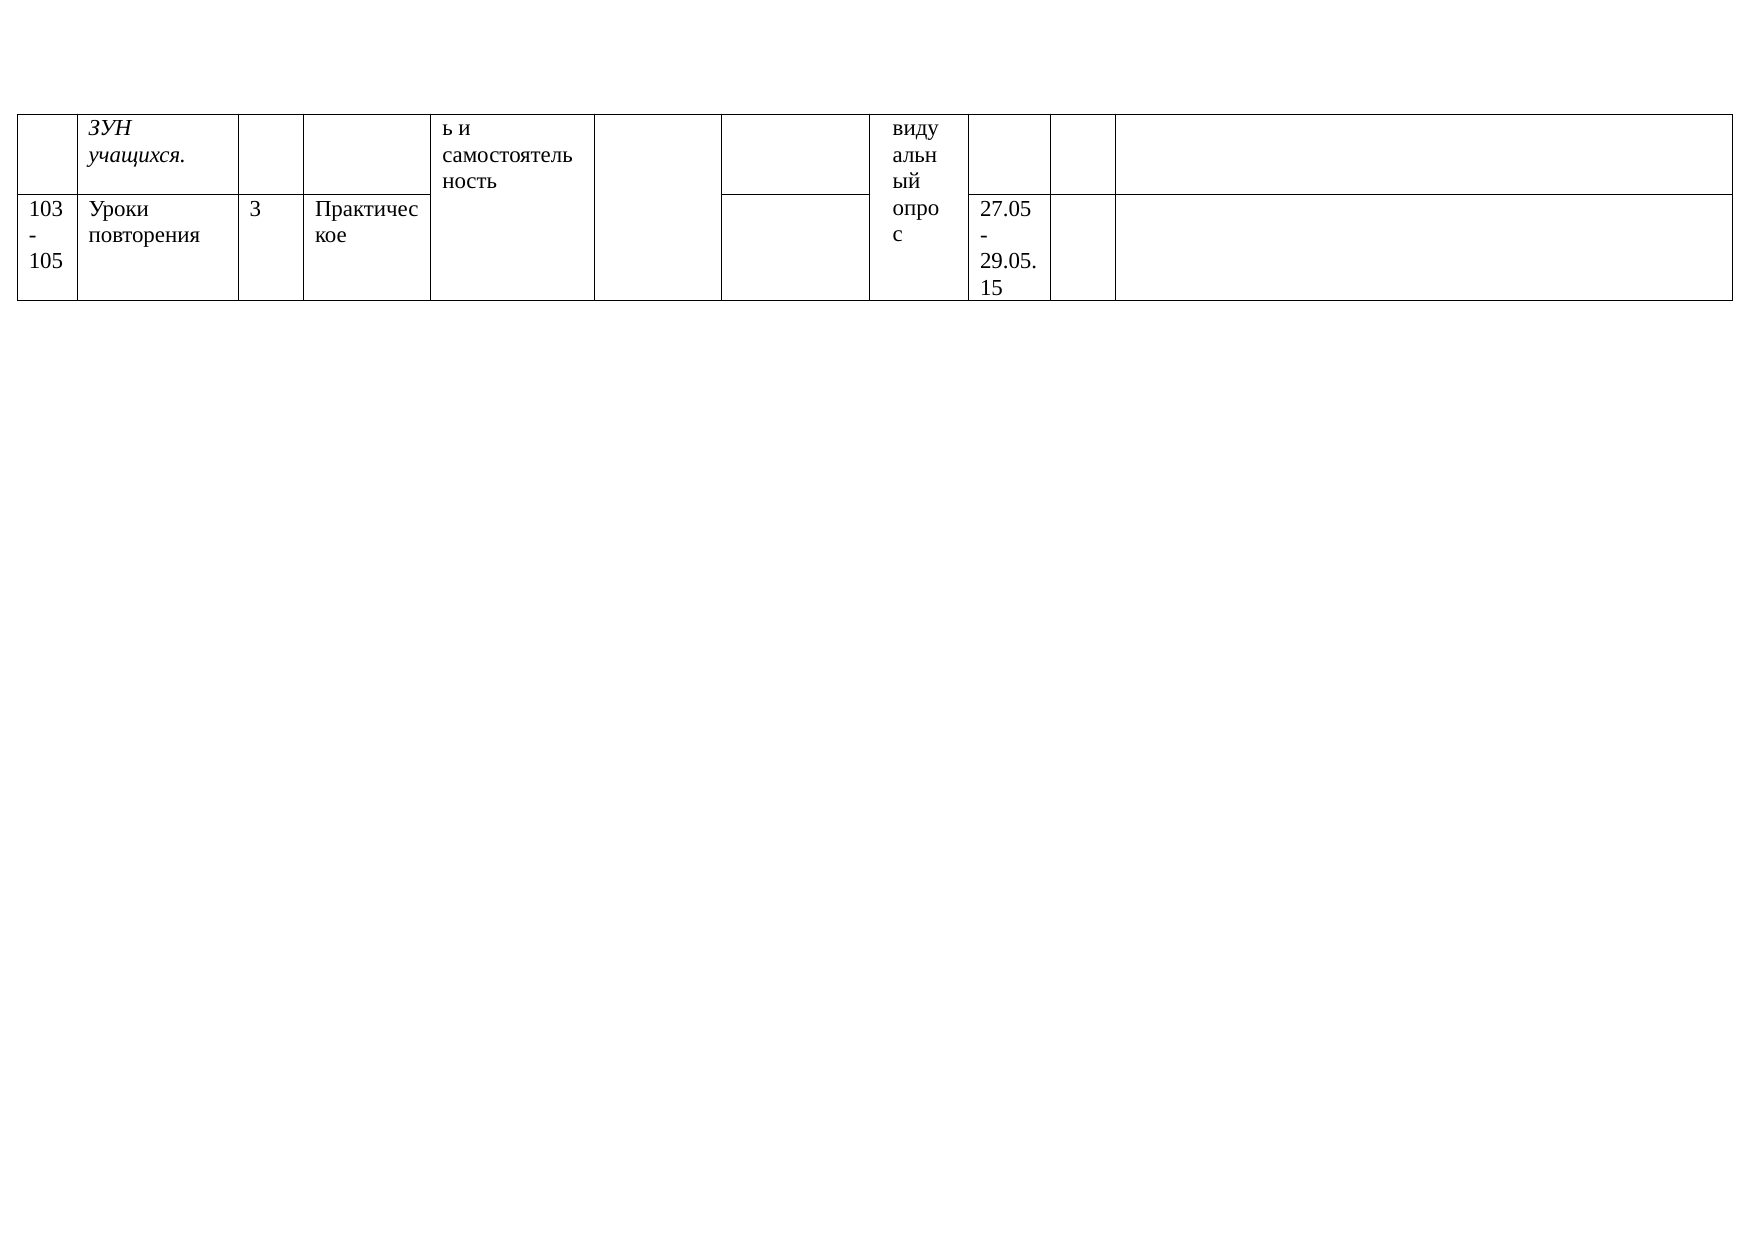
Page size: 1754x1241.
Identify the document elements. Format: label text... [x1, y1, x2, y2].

table_cell [969, 115, 1050, 193]
table_cell Практическое [304, 195, 430, 300]
table_cell [722, 115, 869, 193]
table_cell [18, 115, 77, 193]
table_cell ЗУН учащихся. [78, 115, 238, 193]
table_cell [1051, 115, 1115, 193]
table_cell ь и самостоятельность [431, 115, 594, 300]
table_cell Уроки повторения [78, 195, 238, 300]
table_cell [304, 115, 430, 193]
table_cell [1116, 115, 1732, 193]
table_cell видуальный опрос [870, 115, 968, 300]
table_cell [722, 195, 869, 300]
table_cell [595, 115, 721, 300]
table_cell 3 [239, 195, 303, 300]
table_cell [239, 115, 303, 193]
table_cell 27.05-29.05.15 [969, 195, 1050, 300]
table_cell [1116, 195, 1732, 300]
table_cell 103-105 [18, 195, 77, 300]
table_cell [1051, 195, 1115, 300]
